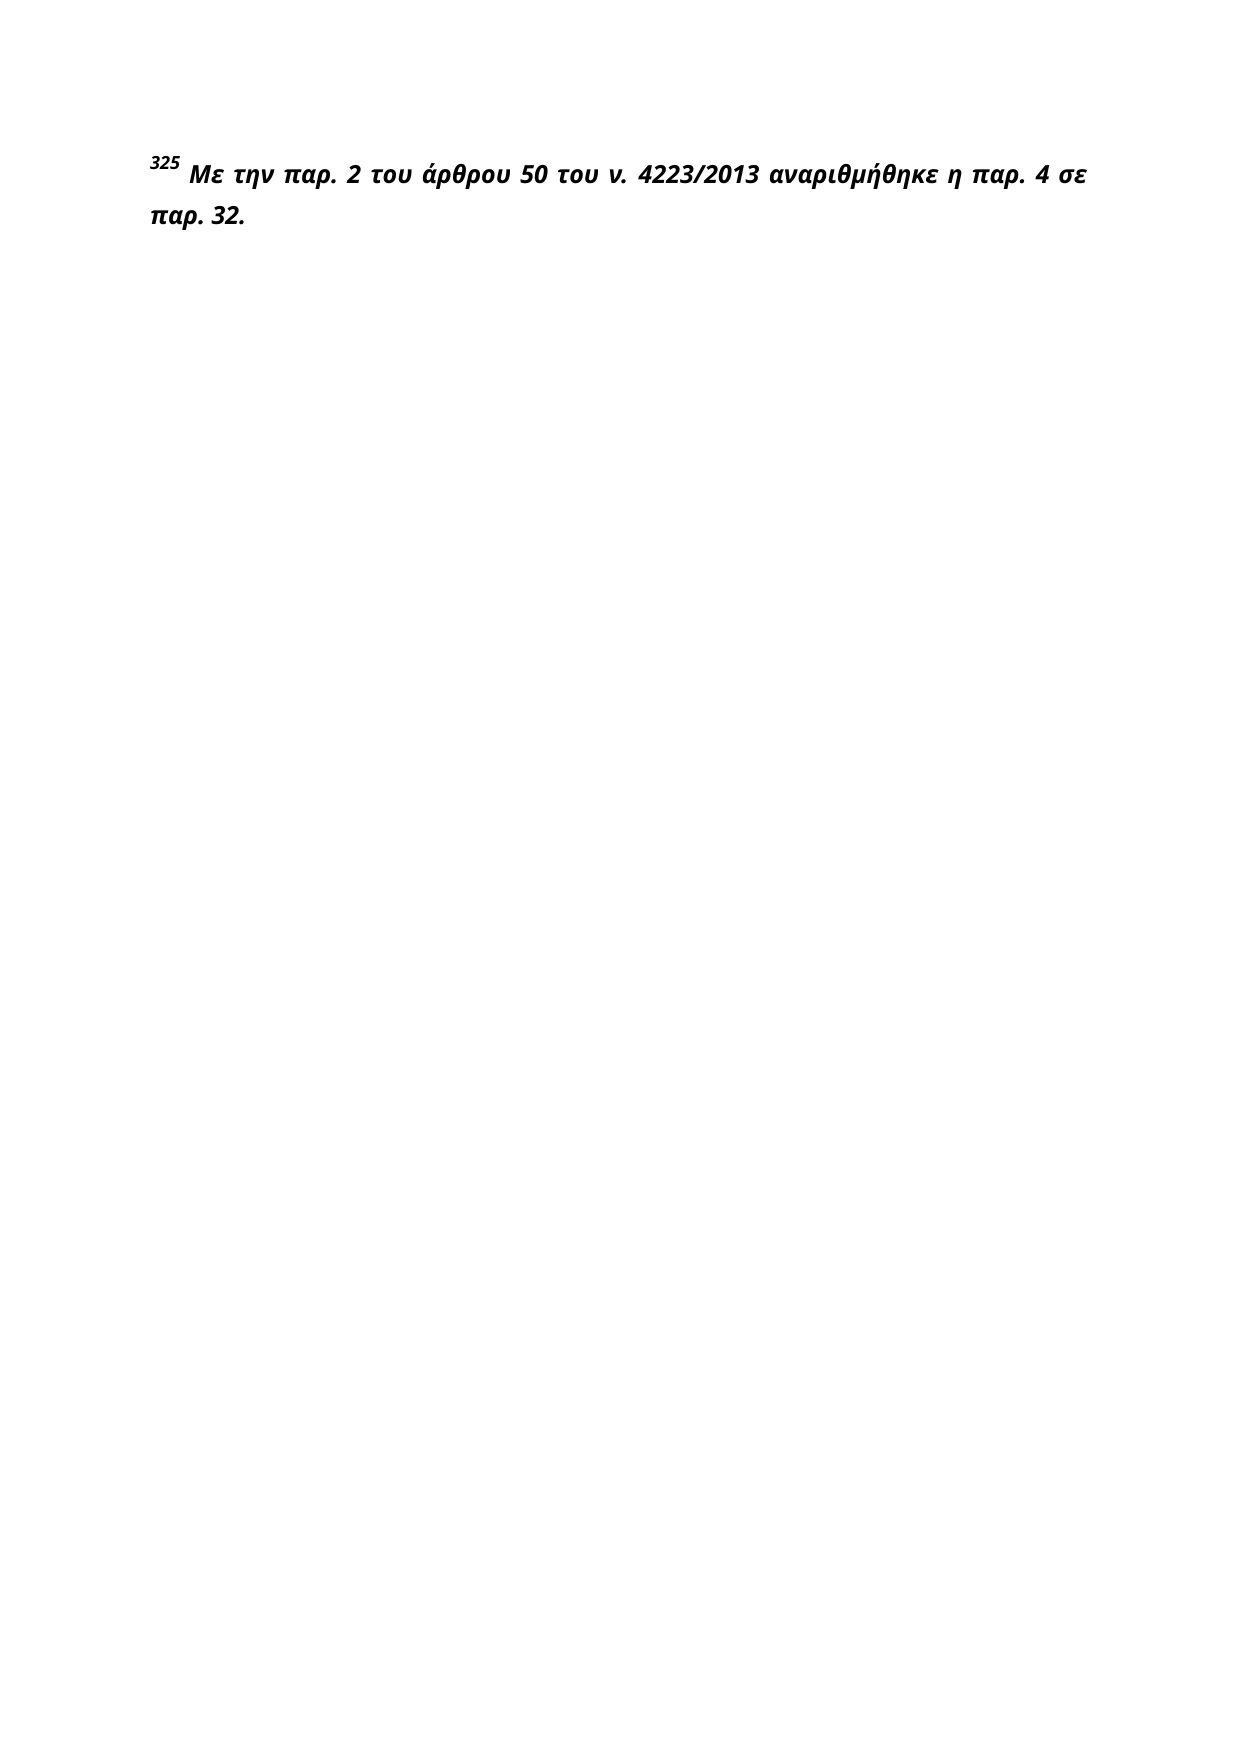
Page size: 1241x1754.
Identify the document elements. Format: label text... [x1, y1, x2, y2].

text 325 Με την παρ. 2 του άρθρου 50 του ν. 4223/2013 αναριθμήθηκε η παρ. 4 σε παρ. 32. [150, 150, 1090, 232]
